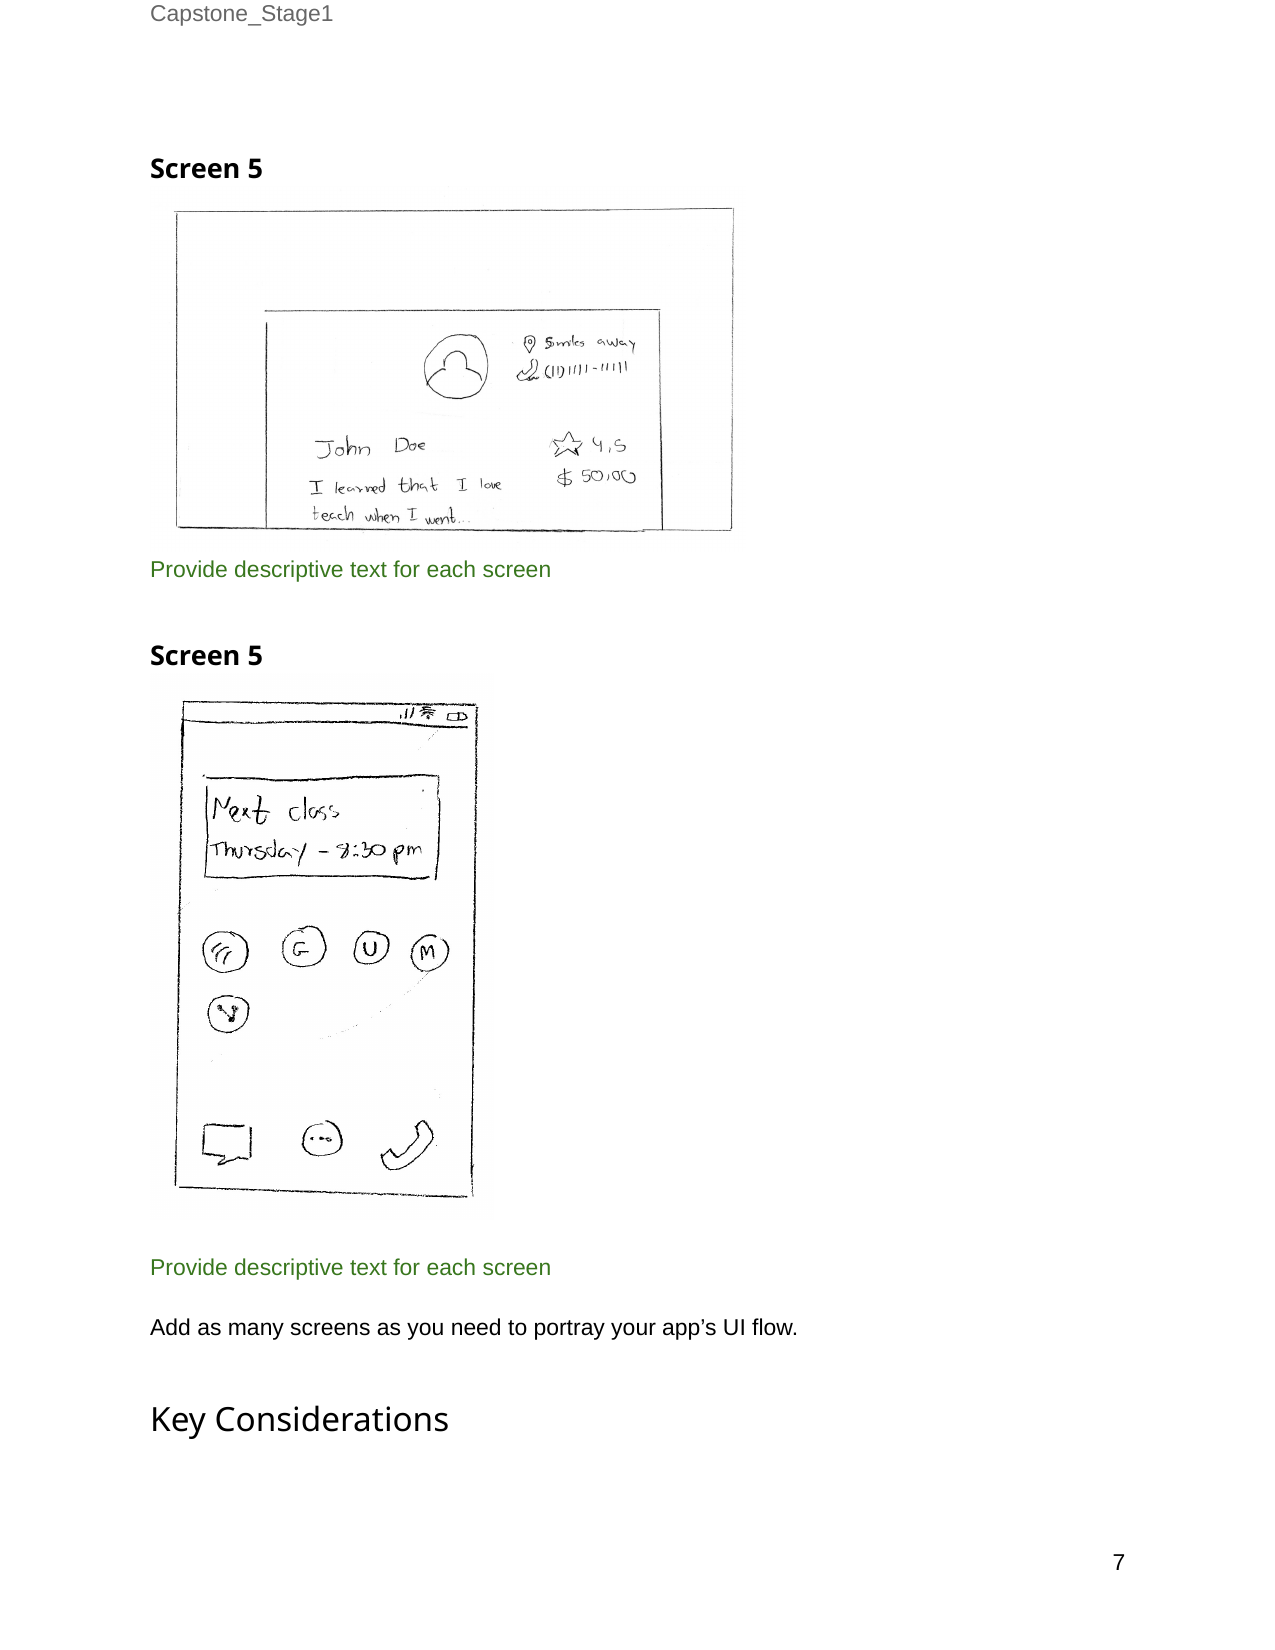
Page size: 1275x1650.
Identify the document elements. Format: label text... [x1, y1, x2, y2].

subtitle Screen 5 [150, 150, 1125, 187]
subtitle Key Considerations [150, 1395, 1125, 1441]
subtitle Screen 5 [150, 637, 1125, 674]
text Provide descriptive text for each screen [150, 1254, 1125, 1280]
picture [150, 186, 747, 552]
text Provide descriptive text for each screen [150, 552, 1125, 582]
text Add as many screens as you need to portray your app’s UI flow. [150, 1314, 1125, 1341]
picture [150, 673, 495, 1220]
